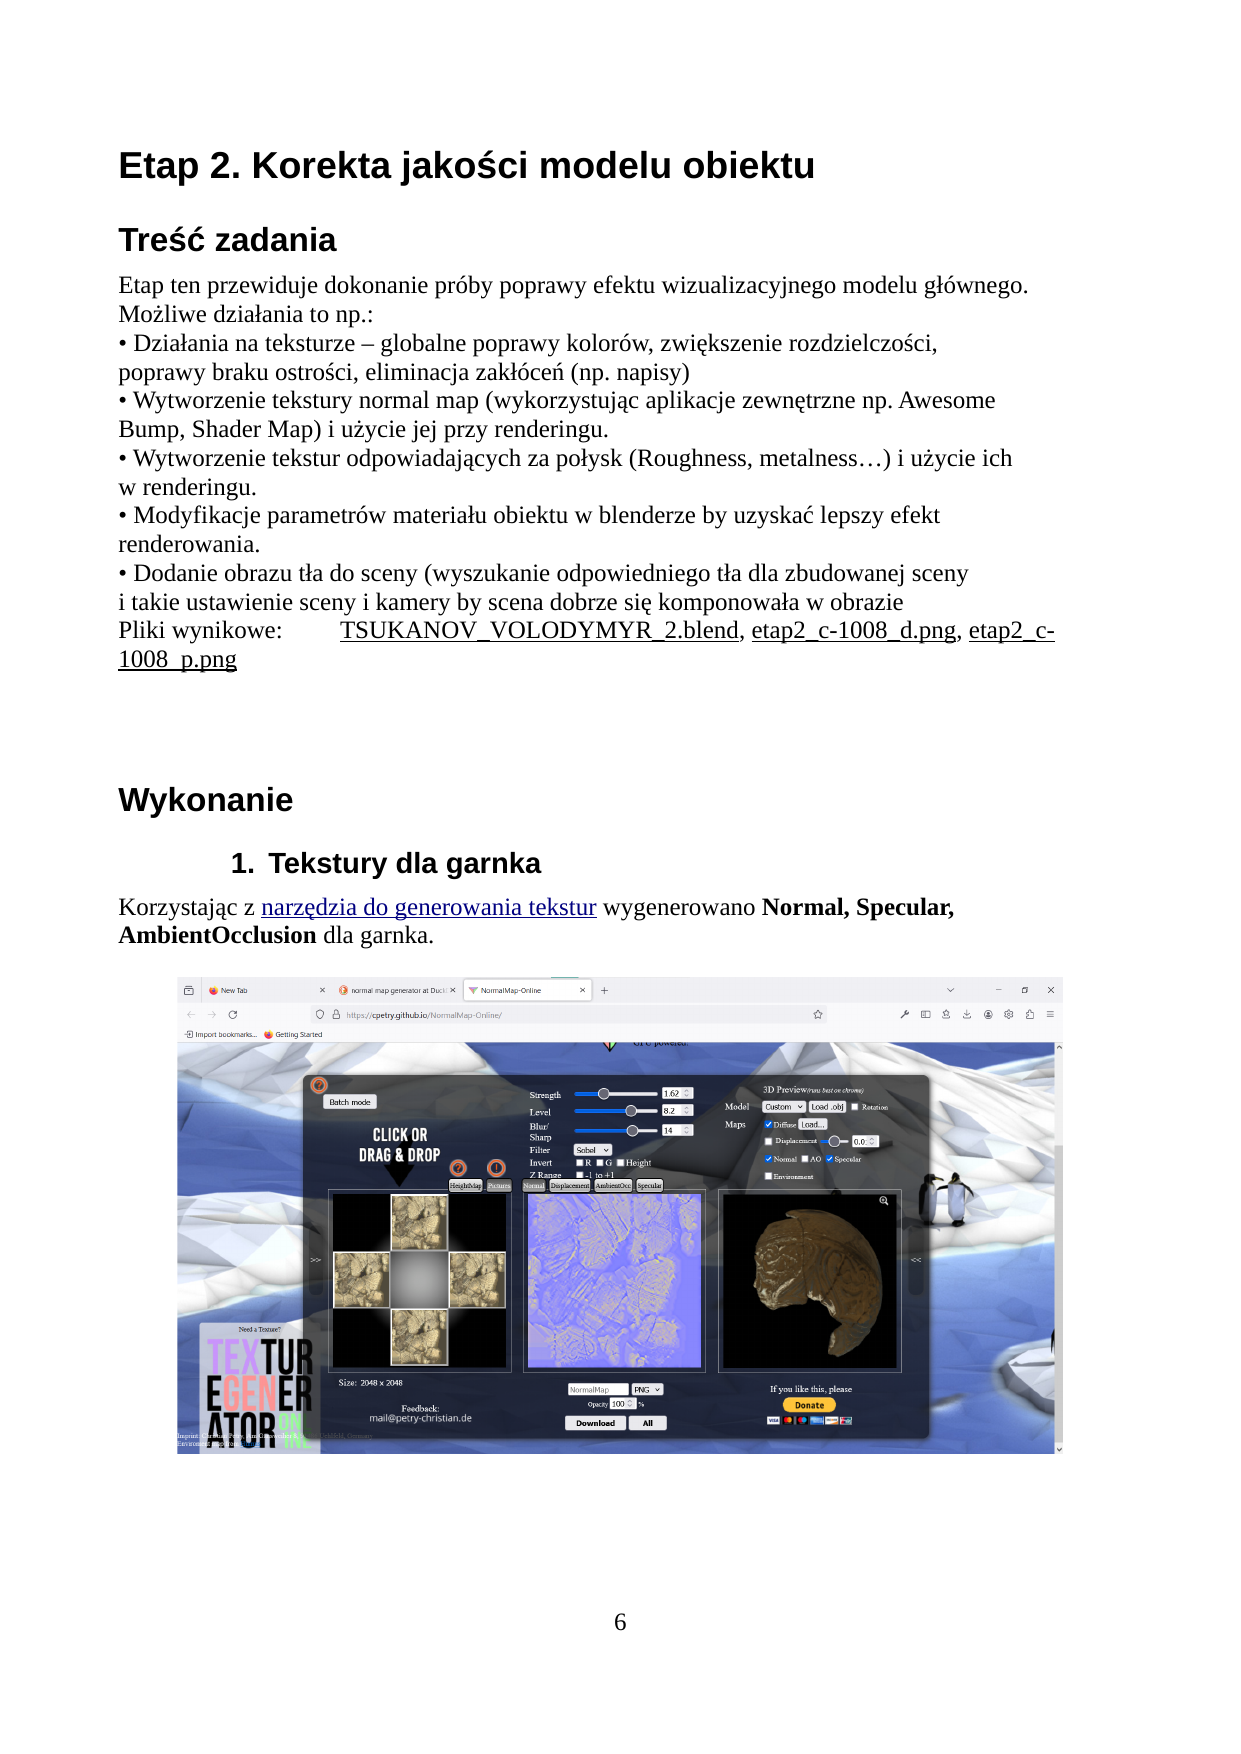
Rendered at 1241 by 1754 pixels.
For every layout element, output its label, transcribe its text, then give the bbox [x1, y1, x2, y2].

text renderowania. [118, 529, 1122, 558]
text Korzystając z narzędzia do generowania tekstur wygenerowano Normal, Specular, AmbientOcclusion dla garnka. [118, 892, 1122, 949]
picture [177, 977, 1063, 1454]
text • Modyfikacje parametrów materiału obiektu w blenderze by uzyskać lepszy efekt [118, 501, 1122, 529]
text w renderingu. [118, 472, 1122, 501]
text poprawy braku ostrości, eliminacja zakłóceń (np. napisy) [118, 357, 1122, 386]
text Etap ten przewiduje dokonanie próby poprawy efektu wizualizacyjnego modelu głównego. [118, 271, 1122, 299]
text Pliki wynikowe: TSUKANOV_VOLODYMYR_2.blend, etap2_c-1008_d.png, etap2_c-1008_p.png [118, 616, 1122, 673]
subtitle Etap 2. Korekta jakości modelu obiektu [118, 143, 1122, 186]
text • Działania na teksturze – globalne poprawy kolorów, zwiększenie rozdzielczości, [118, 328, 1122, 357]
text Możliwe działania to np.: [118, 299, 1122, 328]
text • Dodanie obrazu tła do sceny (wyszukanie odpowiedniego tła dla zbudowanej sceny [118, 558, 1122, 587]
subtitle Tekstury dla garnka [231, 846, 1122, 879]
text i takie ustawienie sceny i kamery by scena dobrze się komponowała w obrazie [118, 587, 1122, 616]
text • Wytworzenie tekstur odpowiadających za połysk (Roughness, metalness…) i użycie ich [118, 443, 1122, 472]
subtitle Treść zadania [118, 219, 1122, 258]
subtitle Wykonanie [118, 780, 1122, 818]
text Bump, Shader Map) i użycie jej przy renderingu. [118, 414, 1122, 443]
text • Wytworzenie tekstury normal map (wykorzystując aplikacje zewnętrzne np. Awesome [118, 386, 1122, 414]
